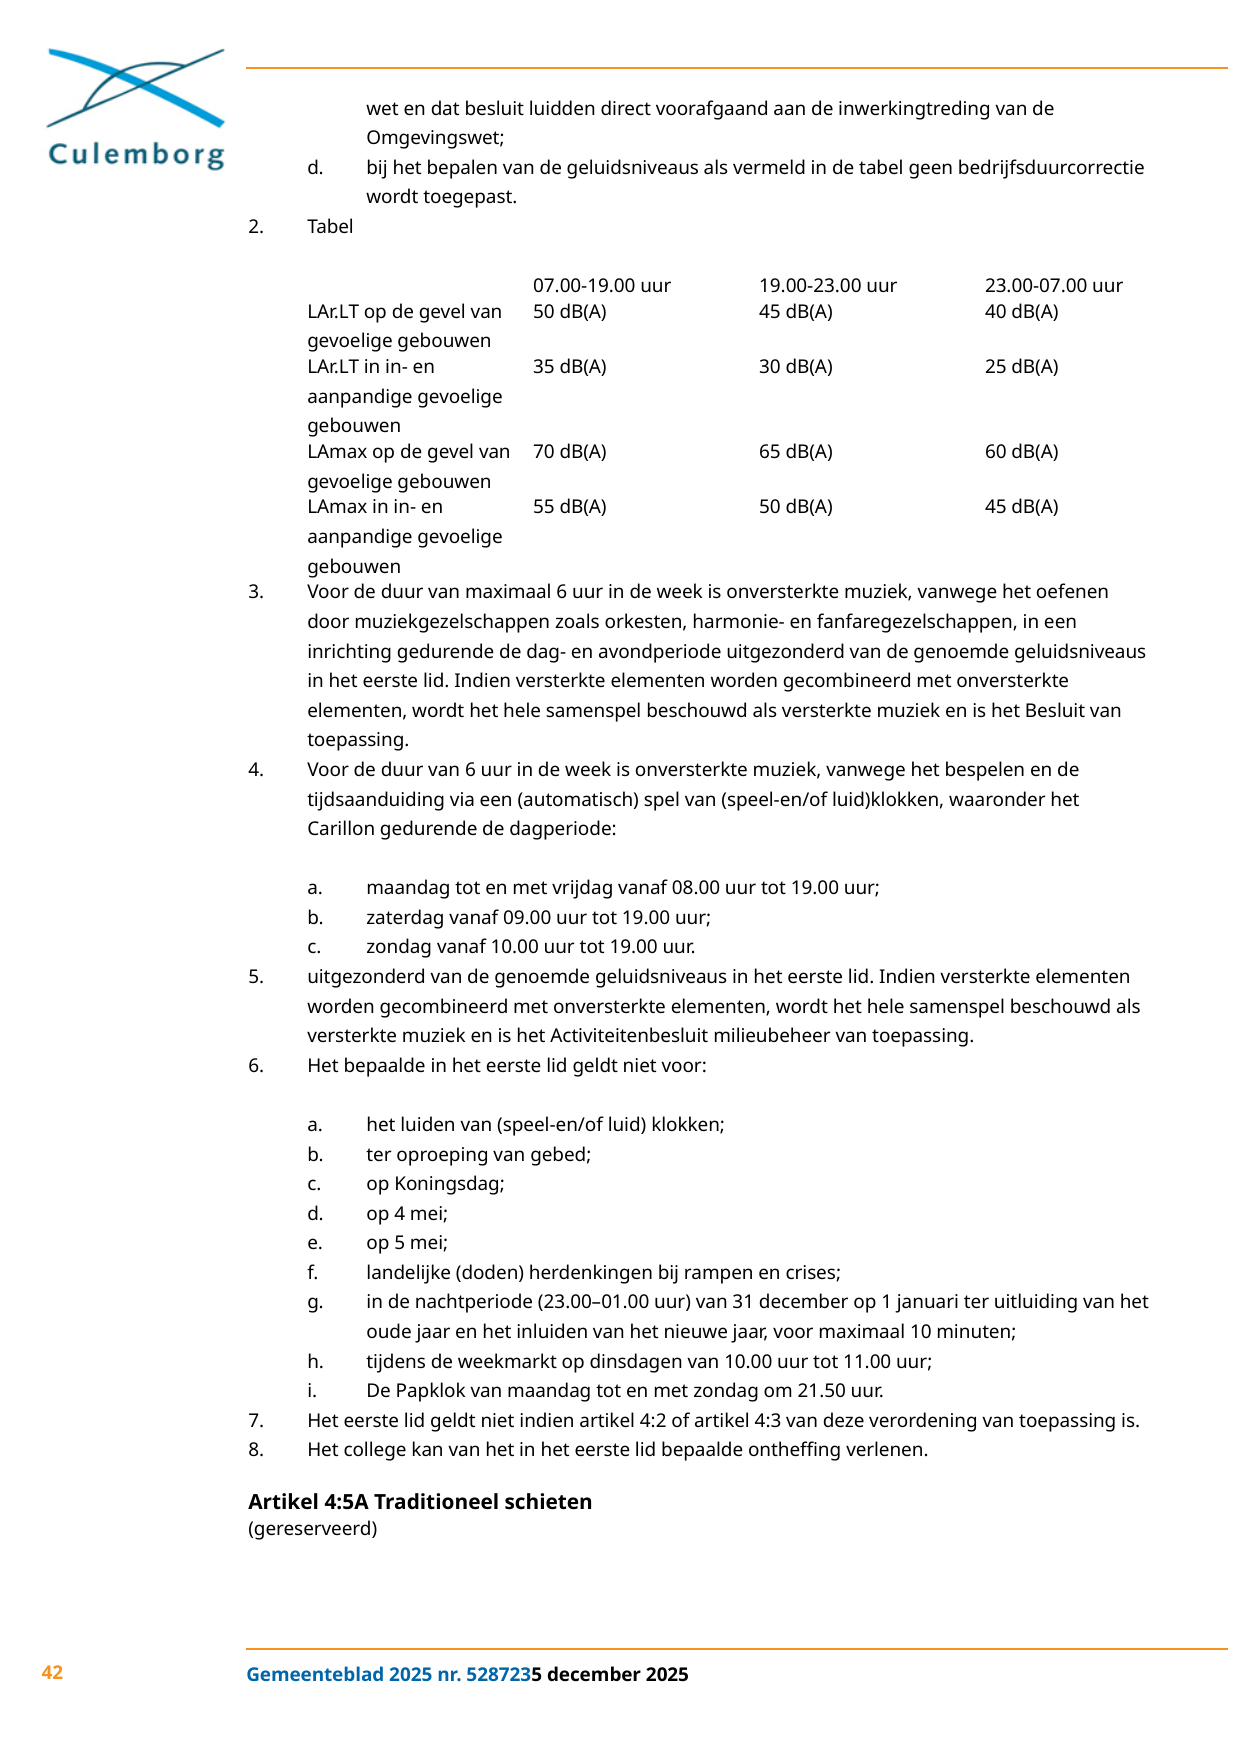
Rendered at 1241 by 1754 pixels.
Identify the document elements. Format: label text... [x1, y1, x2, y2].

list Voor de duur van maximaal 6 uur in de week is onversterkte muziek, vanwege het oefenen door muziekgezelschappen zoals orkesten, harmonie- en fanfaregezelschappen, in een inrichting gedurende de dag- en avondperiode uitgezonderd van de genoemde geluidsniveaus in het eerste lid. Indien versterkte elementen worden gecombineerd met onversterkte elementen, wordt het hele samenspel beschouwd als versterkte muziek en is het Besluit van toepassing. [248, 579, 1152, 752]
list Het bepaalde in het eerste lid geldt niet voor: [248, 1052, 1152, 1078]
list maandag tot en met vrijdag vanaf 08.00 uur tot 19.00 uur; [307, 874, 1152, 900]
list zondag vanaf 10.00 uur tot 19.00 uur. [307, 934, 1152, 959]
table_cell 35 dB(A) [533, 354, 759, 438]
table_cell 45 dB(A) [985, 494, 1211, 578]
list op 4 mei; [307, 1200, 1152, 1226]
list op Koningsdag; [307, 1170, 1152, 1196]
table_cell 55 dB(A) [533, 494, 759, 578]
table_header [307, 273, 533, 298]
table_cell 40 dB(A) [985, 298, 1211, 353]
table_cell 30 dB(A) [759, 354, 985, 438]
table_cell 50 dB(A) [533, 298, 759, 353]
list De Papklok van maandag tot en met zondag om 21.50 uur. [307, 1377, 1152, 1403]
list op 5 mei; [307, 1229, 1152, 1255]
table_cell 45 dB(A) [759, 298, 985, 353]
table_cell 25 dB(A) [985, 354, 1211, 438]
table_header 19.00-23.00 uur [759, 273, 985, 298]
list zaterdag vanaf 09.00 uur tot 19.00 uur; [307, 904, 1152, 930]
list Het college kan van het in het eerste lid bepaalde ontheffing verlenen. [248, 1437, 1152, 1462]
table_cell LAr.LT in in- en aanpandige gevoelige gebouwen [307, 354, 533, 438]
text (gereserveerd) [248, 1515, 1152, 1541]
list Het eerste lid geldt niet indien artikel 4:2 of artikel 4:3 van deze verordening van toepassing is. [248, 1407, 1152, 1433]
table_cell 65 dB(A) [759, 438, 985, 494]
table_header 07.00-19.00 uur [533, 273, 759, 298]
table_cell 50 dB(A) [759, 494, 985, 578]
list het luiden van (speel-en/of luid) klokken; [307, 1111, 1152, 1137]
table_cell LAr.LT op de gevel van gevoelige gebouwen [307, 298, 533, 353]
table_cell 60 dB(A) [985, 438, 1211, 494]
list uitgezonderd van de genoemde geluidsniveaus in het eerste lid. Indien versterkte elementen worden gecombineerd met onversterkte elementen, wordt het hele samenspel beschouwd als versterkte muziek en is het Activiteitenbesluit milieubeheer van toepassing. [248, 963, 1152, 1048]
list wet en dat besluit luidden direct voorafgaand aan de inwerkingtreding van de Omgevingswet; [307, 95, 1152, 150]
table_header 23.00-07.00 uur [985, 273, 1211, 298]
list Tabel [248, 213, 1152, 239]
list Voor de duur van 6 uur in de week is onversterkte muziek, vanwege het bespelen en de tijdsaanduiding via een (automatisch) spel van (speel-en/of luid)klokken, waaronder het Carillon gedurende de dagperiode: [248, 756, 1152, 841]
picture [41, 47, 231, 172]
list in de nachtperiode (23.00–01.00 uur) van 31 december op 1 januari ter uitluiding van het oude jaar en het inluiden van het nieuwe jaar, voor maximaal 10 minuten; [307, 1289, 1152, 1344]
table_cell 70 dB(A) [533, 438, 759, 494]
list bij het bepalen van de geluidsniveaus als vermeld in de tabel geen bedrijfsduurcorrectie wordt toegepast. [307, 154, 1152, 209]
table_cell LAmax op de gevel van gevoelige gebouwen [307, 438, 533, 494]
list landelijke (doden) herdenkingen bij rampen en crises; [307, 1259, 1152, 1285]
text Artikel 4:5A Traditioneel schieten [248, 1487, 1152, 1515]
list tijdens de weekmarkt op dinsdagen van 10.00 uur tot 11.00 uur; [307, 1348, 1152, 1373]
table_cell LAmax in in- en aanpandige gevoelige gebouwen [307, 494, 533, 578]
list ter oproeping van gebed; [307, 1141, 1152, 1166]
